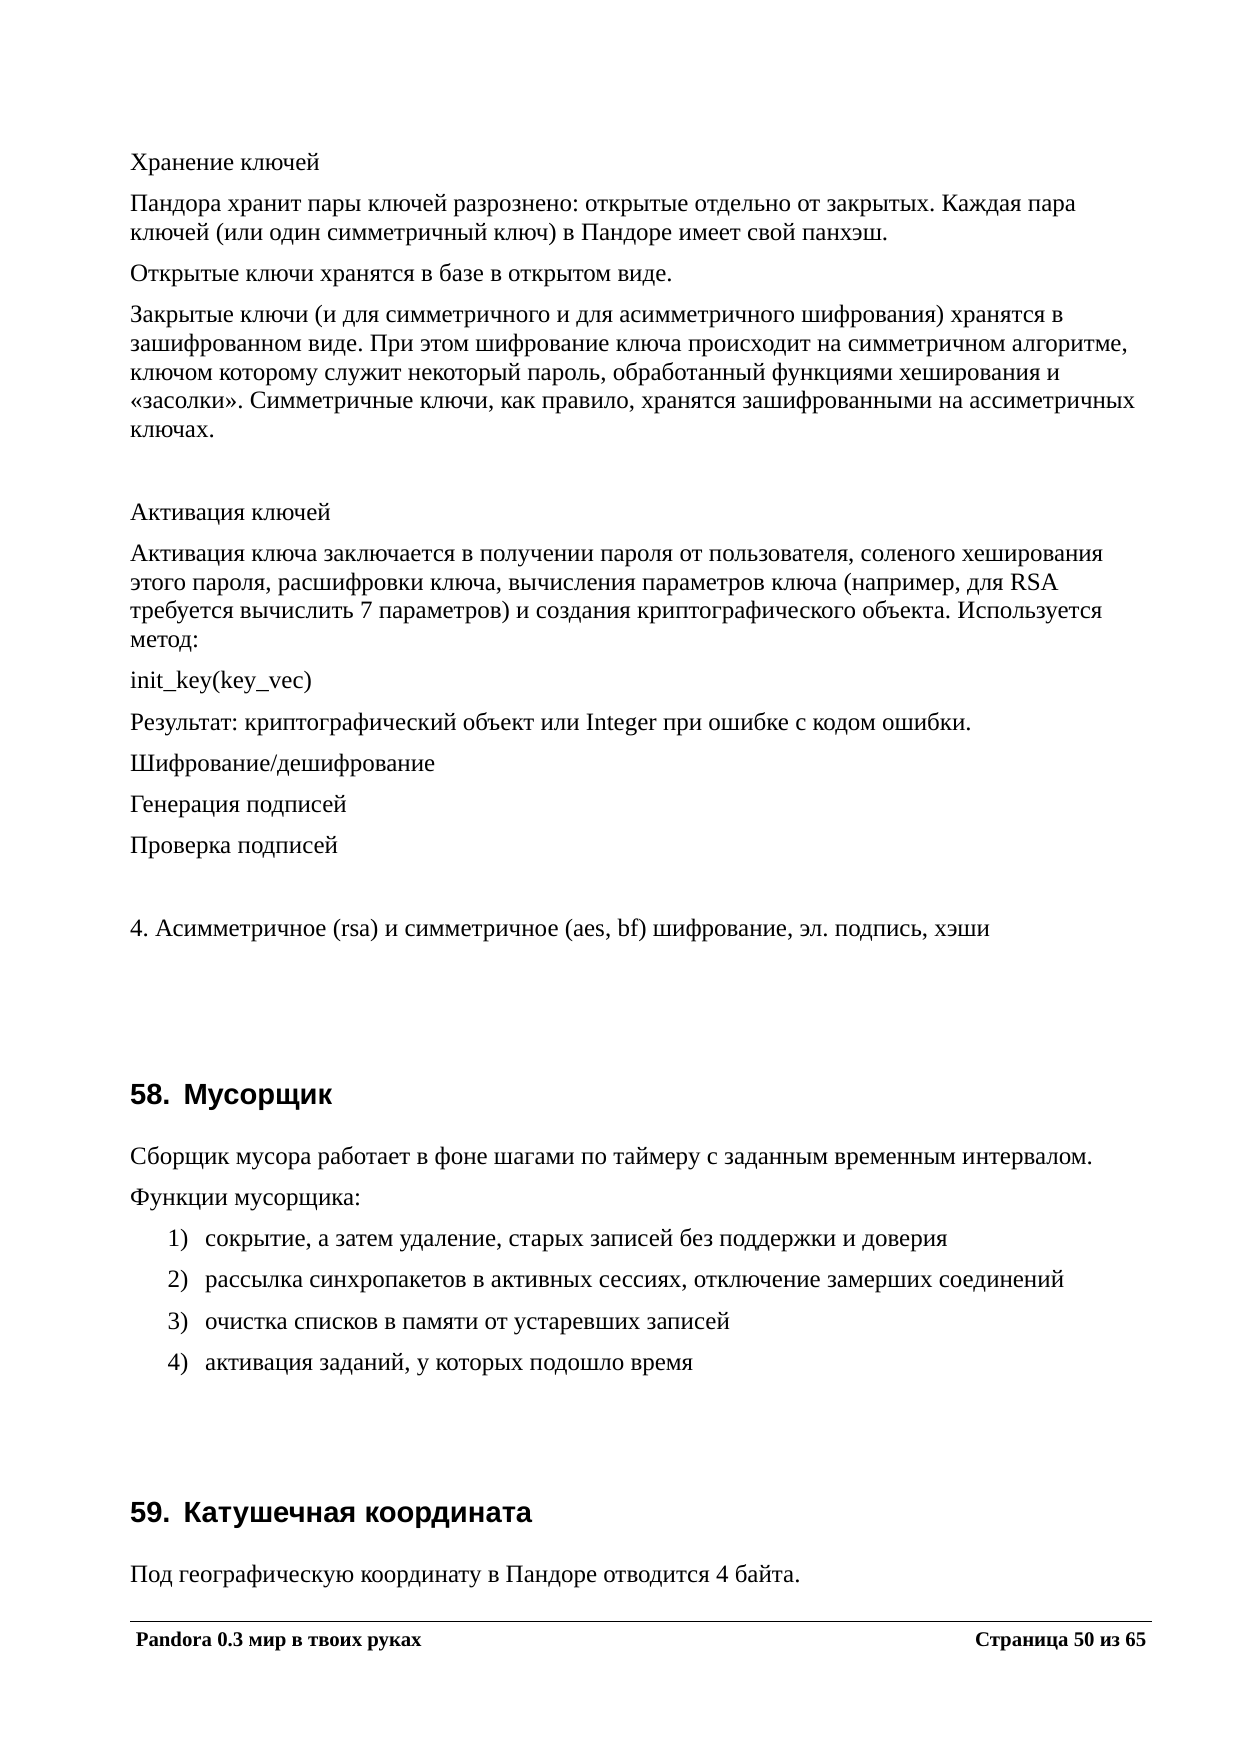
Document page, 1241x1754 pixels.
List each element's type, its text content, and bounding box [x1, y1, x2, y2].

list сокрытие, а затем удаление, старых записей без поддержки и доверия [167, 1223, 1152, 1252]
text Генерация подписей [130, 789, 1152, 818]
text Результат: криптографический объект или Integer при ошибке с кодом ошибки. [130, 707, 1152, 736]
text Шифрование/дешифрование [130, 748, 1152, 777]
list рассылка синхропакетов в активных сессиях, отключение замерших соединений [167, 1264, 1152, 1293]
text Закрытые ключи (и для симметричного и для асимметричного шифрования) хранятся в зашифрованном виде. При этом шифрование ключа происходит на симметричном алгоритме, ключом которому служит некоторый пароль, обработанный функциями хеширования и «засолки». Симметричные ключи, как правило, хранятся зашифрованными на ассиметричных ключах. [130, 299, 1152, 443]
text 4. Асимметричное (rsa) и симметричное (aes, bf) шифрование, эл. подпись, хэши [130, 913, 1152, 942]
text init_key(key_vec) [130, 666, 1152, 694]
text Под географическую координату в Пандоре отводится 4 байта. [130, 1559, 1152, 1587]
list активация заданий, у которых подошло время [167, 1347, 1152, 1376]
text Открытые ключи хранятся в базе в открытом виде. [130, 258, 1152, 287]
subtitle Катушечная координата [130, 1495, 1152, 1528]
list очистка списков в памяти от устаревших записей [167, 1306, 1152, 1334]
text Активация ключа заключается в получении пароля от пользователя, соленого хеширования этого пароля, расшифровки ключа, вычисления параметров ключа (например, для RSA требуется вычислить 7 параметров) и создания криптографического объекта. Используется метод: [130, 538, 1152, 653]
text Сборщик мусора работает в фоне шагами по таймеру с заданным временным интервалом. [130, 1141, 1152, 1169]
text Активация ключей [130, 497, 1152, 526]
subtitle Мусорщик [130, 1077, 1152, 1111]
text Проверка подписей [130, 831, 1152, 859]
text Пандора хранит пары ключей разрознено: открытые отдельно от закрытых. Каждая пара ключей (или один симметричный ключ) в Пандоре имеет свой панхэш. [130, 188, 1152, 246]
text Функции мусорщика: [130, 1182, 1152, 1211]
text Хранение ключей [130, 147, 1152, 176]
